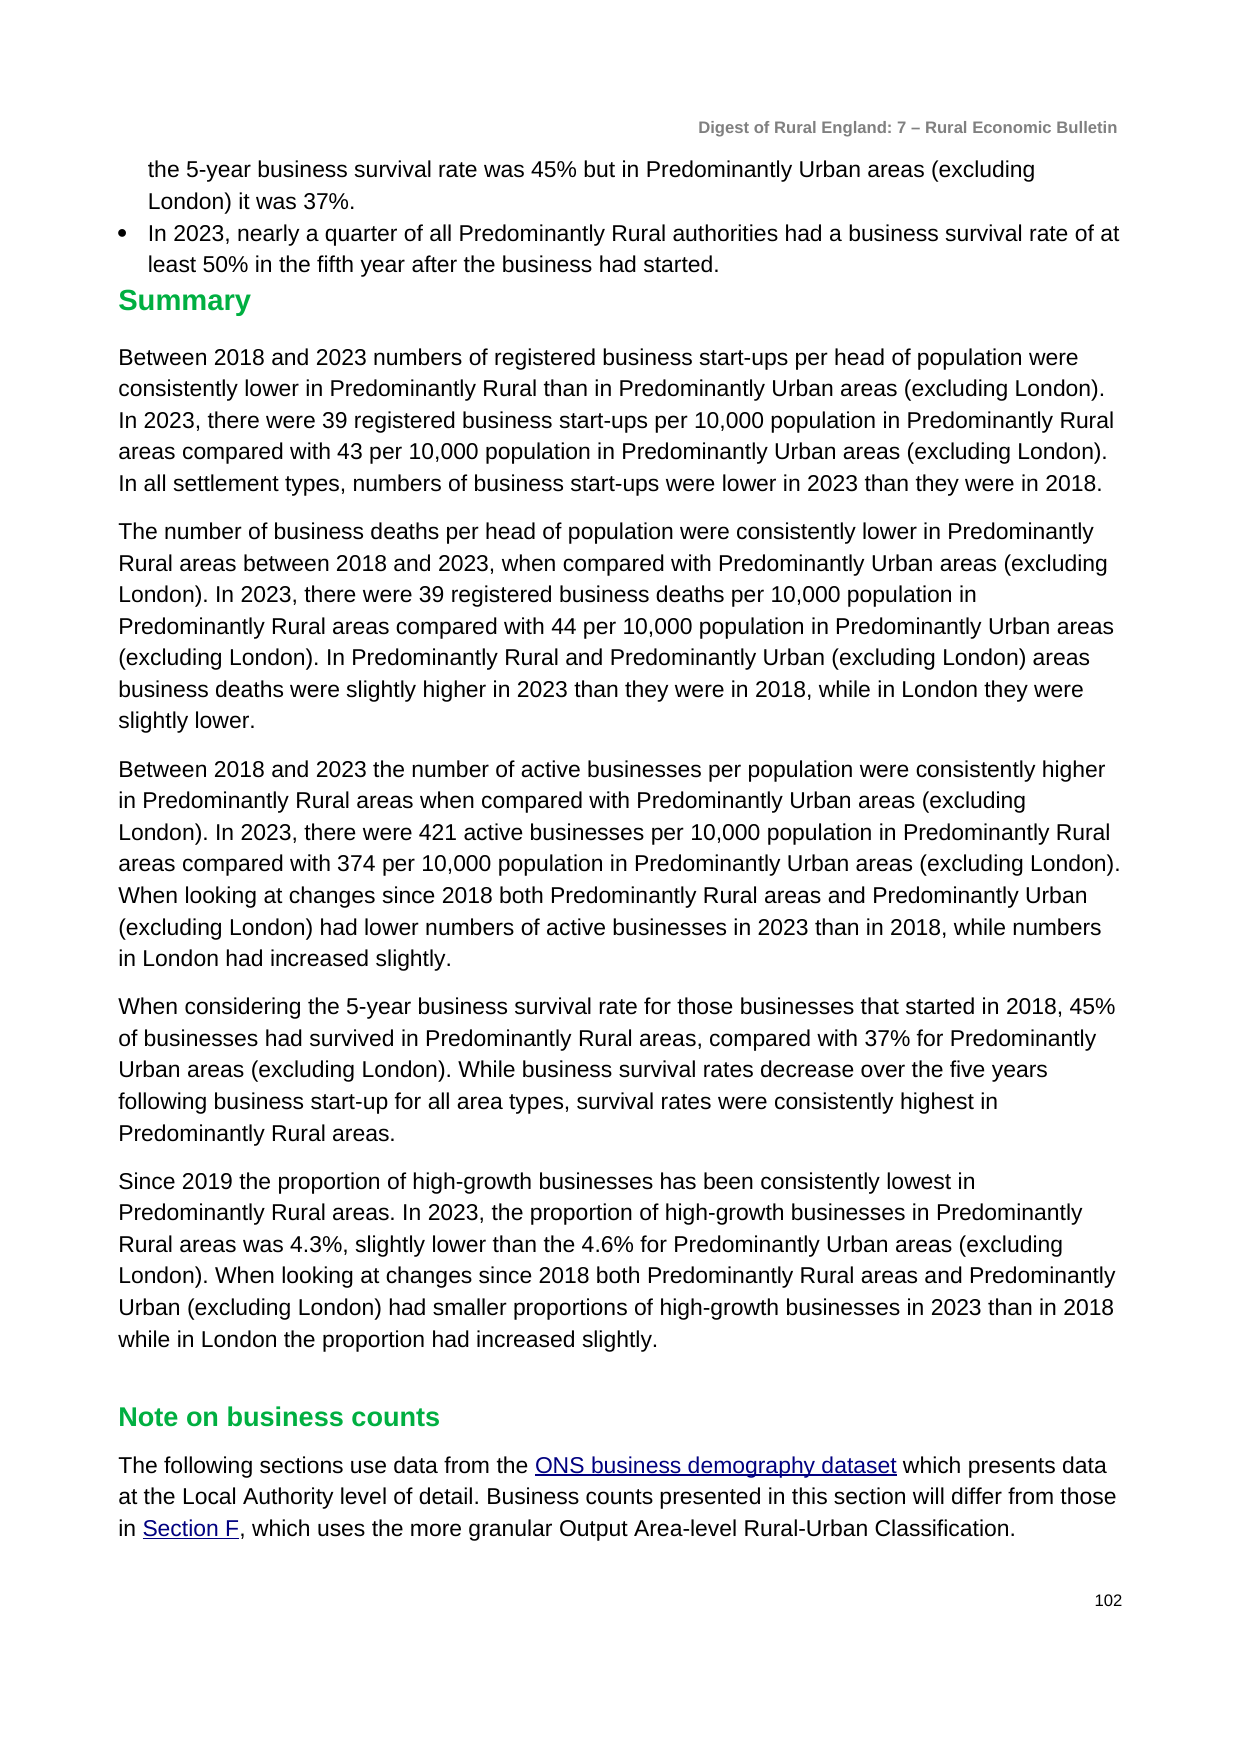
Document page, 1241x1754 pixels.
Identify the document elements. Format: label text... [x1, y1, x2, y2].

subtitle Note on business counts [118, 1401, 1122, 1433]
text When considering the 5-year business survival rate for those businesses that started in 2018, 45% of businesses had survived in Predominantly Rural areas, compared with 37% for Predominantly Urban areas (excluding London). While business survival rates decrease over the five years following business start-up for all area types, survival rates were consistently highest in Predominantly Rural areas. [118, 993, 1122, 1146]
list the 5-year business survival rate was 45% but in Predominantly Urban areas (excluding London) it was 37%. [118, 156, 1122, 214]
list In 2023, nearly a quarter of all Predominantly Rural authorities had a business survival rate of at least 50% in the fifth year after the business had started. [118, 219, 1122, 277]
text The number of business deaths per head of population were consistently lower in Predominantly Rural areas between 2018 and 2023, when compared with Predominantly Urban areas (excluding London). In 2023, there were 39 registered business deaths per 10,000 population in Predominantly Rural areas compared with 44 per 10,000 population in Predominantly Urban areas (excluding London). In Predominantly Rural and Predominantly Urban (excluding London) areas business deaths were slightly higher in 2023 than they were in 2018, while in London they were slightly lower. [118, 518, 1122, 734]
text Between 2018 and 2023 numbers of registered business start-ups per head of population were consistently lower in Predominantly Rural than in Predominantly Urban areas (excluding London). In 2023, there were 39 registered business start-ups per 10,000 population in Predominantly Rural areas compared with 43 per 10,000 population in Predominantly Urban areas (excluding London). In all settlement types, numbers of business start-ups were lower in 2023 than they were in 2018. [118, 343, 1122, 496]
subtitle Summary [118, 283, 1122, 316]
text The following sections use data from the ONS business demography dataset which presents data at the Local Authority level of detail. Business counts presented in this section will differ from those in Section F, which uses the more granular Output Area-level Rural-Urban Classification. [118, 1452, 1122, 1541]
text Since 2019 the proportion of high-growth businesses has been consistently lowest in Predominantly Rural areas. In 2023, the proportion of high-growth businesses in Predominantly Rural areas was 4.3%, slightly lower than the 4.6% for Predominantly Urban areas (excluding London). When looking at changes since 2018 both Predominantly Rural areas and Predominantly Urban (excluding London) had smaller proportions of high-growth businesses in 2023 than in 2018 while in London the proportion had increased slightly. [118, 1168, 1122, 1352]
text Between 2018 and 2023 the number of active businesses per population were consistently higher in Predominantly Rural areas when compared with Predominantly Urban areas (excluding London). In 2023, there were 421 active businesses per 10,000 population in Predominantly Rural areas compared with 374 per 10,000 population in Predominantly Urban areas (excluding London). When looking at changes since 2018 both Predominantly Rural areas and Predominantly Urban (excluding London) had lower numbers of active businesses in 2023 than in 2018, while numbers in London had increased slightly. [118, 756, 1122, 971]
